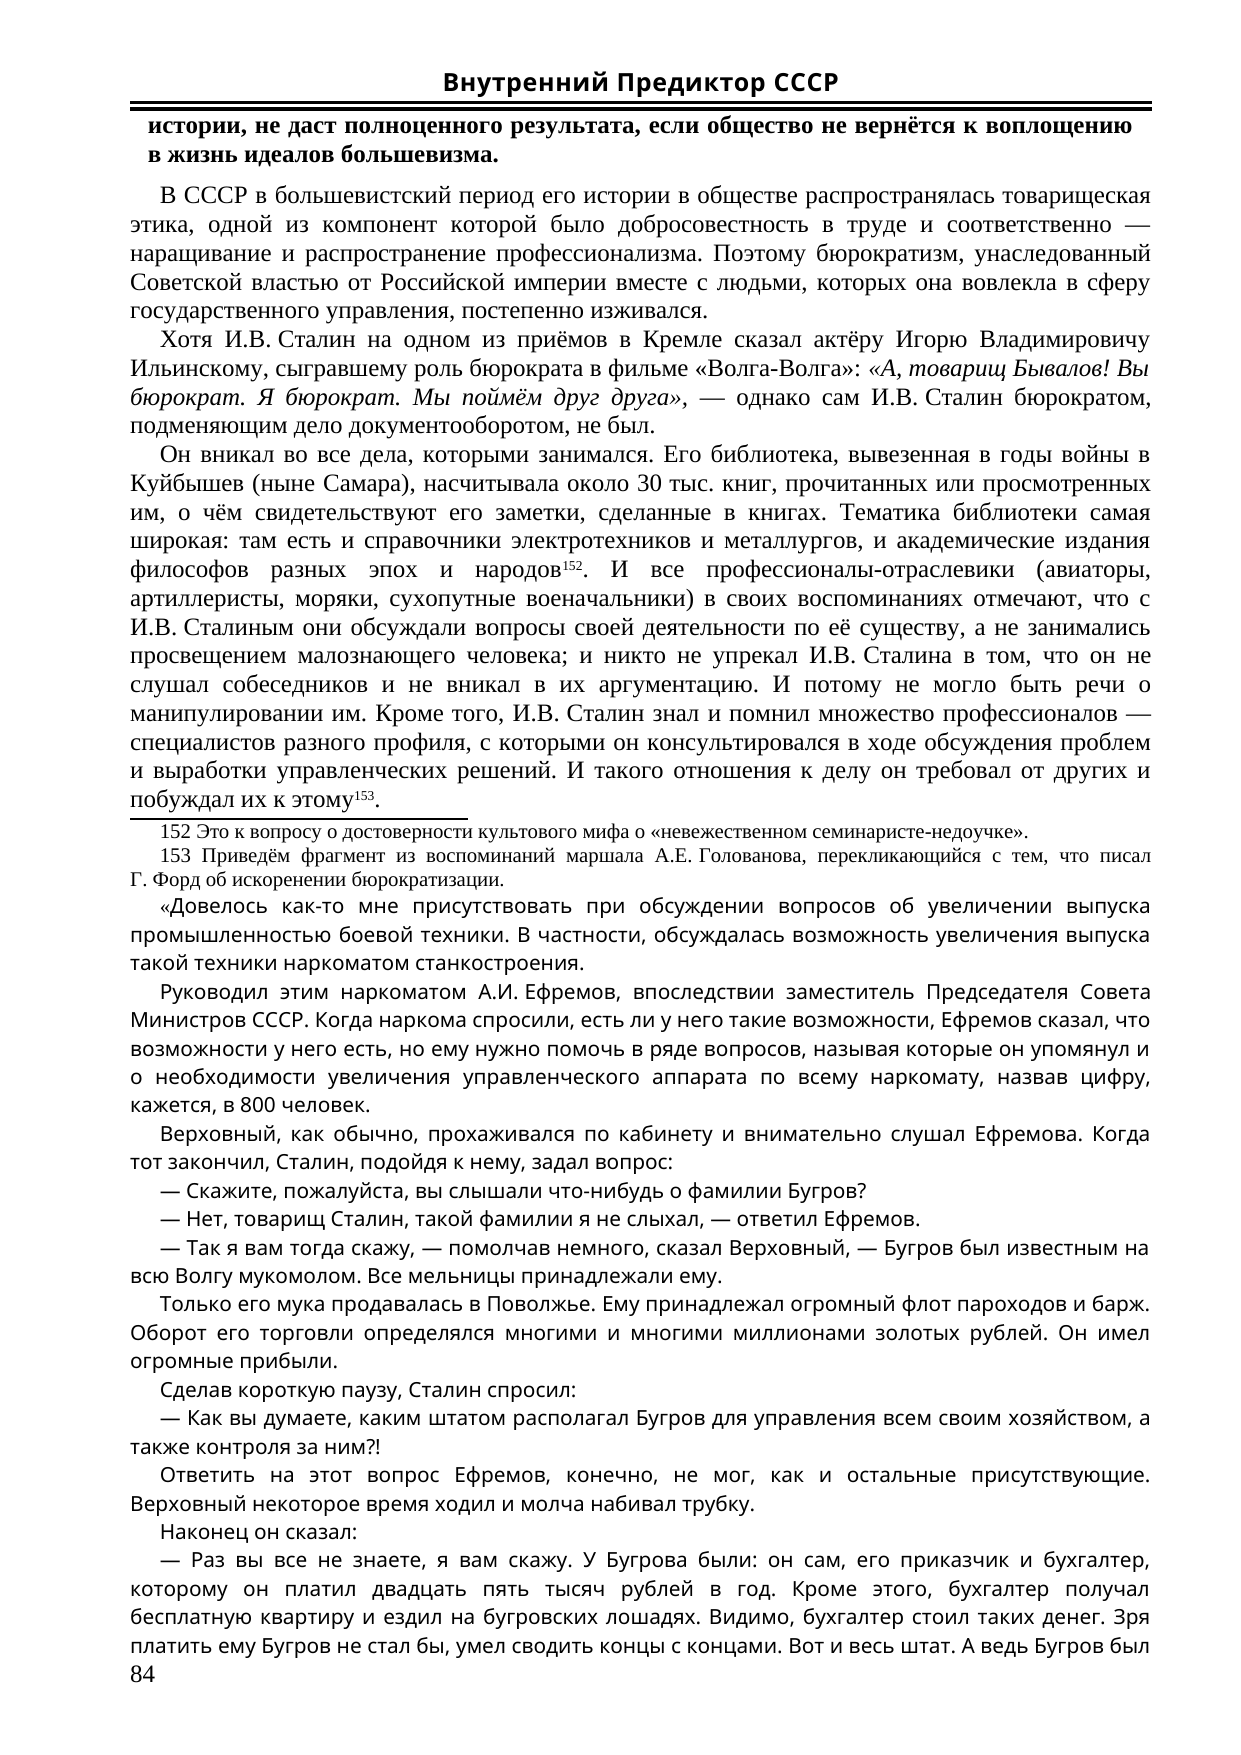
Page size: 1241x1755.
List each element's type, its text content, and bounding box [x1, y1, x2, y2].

text Только его мука продавалась в Поволжье. Ему принадлежал огромный флот пароходов и барж. Оборот его торговли определялся многими и многими миллионами золотых рублей. Он имел огромные прибыли. [130, 1289, 1152, 1375]
text Это к вопросу о достоверности культового мифа о «невежественном семинаристе-недоучке». [130, 819, 1152, 843]
text Хотя И.В. Сталин на одном из приёмов в Кремле сказал актёру Игорю Владимировичу Ильинскому, сыгравшему роль бюрократа в фильме «Волга-Волга»: «А, товарищ Бывалов! Вы бюрократ. Я бюрократ. Мы поймём друг друга», — однако сам И.В. Сталин бюрократом, подменяющим дело документооборотом, не был. [130, 324, 1152, 439]
text — Так я вам тогда скажу, — помолчав немного, сказал Верховный, — Бугров был известным на всю Волгу мукомолом. Все мельницы принадлежали ему. [130, 1233, 1152, 1289]
text Ответить на этот вопрос Ефремов, конечно, не мог, как и остальные присутствующие. Верховный некоторое время ходил и молча набивал трубку. [130, 1460, 1152, 1517]
text Верховный, как обычно, прохаживался по кабинету и внимательно слушал Ефремова. Когда тот закончил, Сталин, подойдя к нему, задал вопрос: [130, 1119, 1152, 1176]
text В СССР в большевистский период его истории в обществе распространялась товарищеская этика, одной из компонент которой было добросовестность в труде и соответственно — наращивание и распространение профессионализма. Поэтому бюрократизм, унаследованный Советской властью от Российской империи вместе с людьми, которых она вовлекла в сферу государственного управления, постепенно изживался. [130, 181, 1152, 324]
text — Как вы думаете, каким штатом располагал Бугров для управления всем своим хозяйством, а также контроля за ним?! [130, 1403, 1152, 1460]
text — Раз вы все не знаете, я вам скажу. У Бугрова были: он сам, его приказчик и бухгалтер, которому он платил двадцать пять тысяч рублей в год. Кроме этого, бухгалтер получал бесплатную квартиру и ездил на бугровских лошадях. Видимо, бухгалтер стоил таких денег. Зря платить ему Бугров не стал бы, умел сводить концы с концами. Вот и весь штат. А ведь Бугров был [130, 1546, 1152, 1659]
text — Скажите, пожалуйста, вы слышали что-нибудь о фамилии Бугров? [130, 1176, 1152, 1204]
text Приведём фрагмент из воспоминаний маршала А.Е. Голованова, перекликающийся с тем, что писал Г. Форд об искоренении бюрократизации. [130, 843, 1152, 891]
text Наконец он сказал: [130, 1517, 1152, 1546]
text Руководил этим наркоматом А.И. Ефремов, впоследствии заместитель Председателя Совета Министров СССР. Когда наркома спросили, есть ли у него такие возможности, Ефремов сказал, что возможности у него есть, но ему нужно помочь в ряде вопросов, называя которые он упомянул и о необходимости увеличения управленческого аппарата по всему наркомату, назвав цифру, кажется, в 800 человек. [130, 977, 1152, 1119]
text — Нет, товарищ Сталин, такой фамилии я не слыхал, — ответил Ефремов. [130, 1204, 1152, 1233]
text истории, не даст полноценного результата, если общество не вернётся к воплощению в жизнь идеалов большевизма. [148, 111, 1134, 168]
text «Довелось как-то мне присутствовать при обсуждении вопросов об увеличении выпуска промышленностью боевой техники. В частности, обсуждалась возможность увеличения выпуска такой техники наркоматом станкостроения. [130, 891, 1152, 977]
text Он вникал во все дела, которыми занимался. Его библиотека, вывезенная в годы войны в Куйбышев (ныне Самара), насчитывала около 30 тыс. книг, прочитанных или просмотренных им, о чём свидетельствуют его заметки, сделанные в книгах. Тематика библиотеки самая широкая: там есть и справочники электротехников и металлургов, и академические издания философов разных эпох и народов. И все профессионалы-отраслевики (авиаторы, артиллеристы, моряки, сухопутные военачальники) в своих воспоминаниях отмечают, что с И.В. Сталиным они обсуждали вопросы своей деятельности по её существу, а не занимались просвещением малознающего человека; и никто не упрекал И.В. Сталина в том, что он не слушал собеседников и не вникал в их аргументацию. И потому не могло быть речи о манипулировании им. Кроме того, И.В. Сталин знал и помнил множество профессионалов — специалистов разного профиля, с которыми он консультировался в ходе обсуждения проблем и выработки управленческих решений. И такого отношения к делу он требовал от других и побуждал их к этому. [130, 439, 1152, 813]
text Сделав короткую паузу, Сталин спросил: [130, 1375, 1152, 1403]
